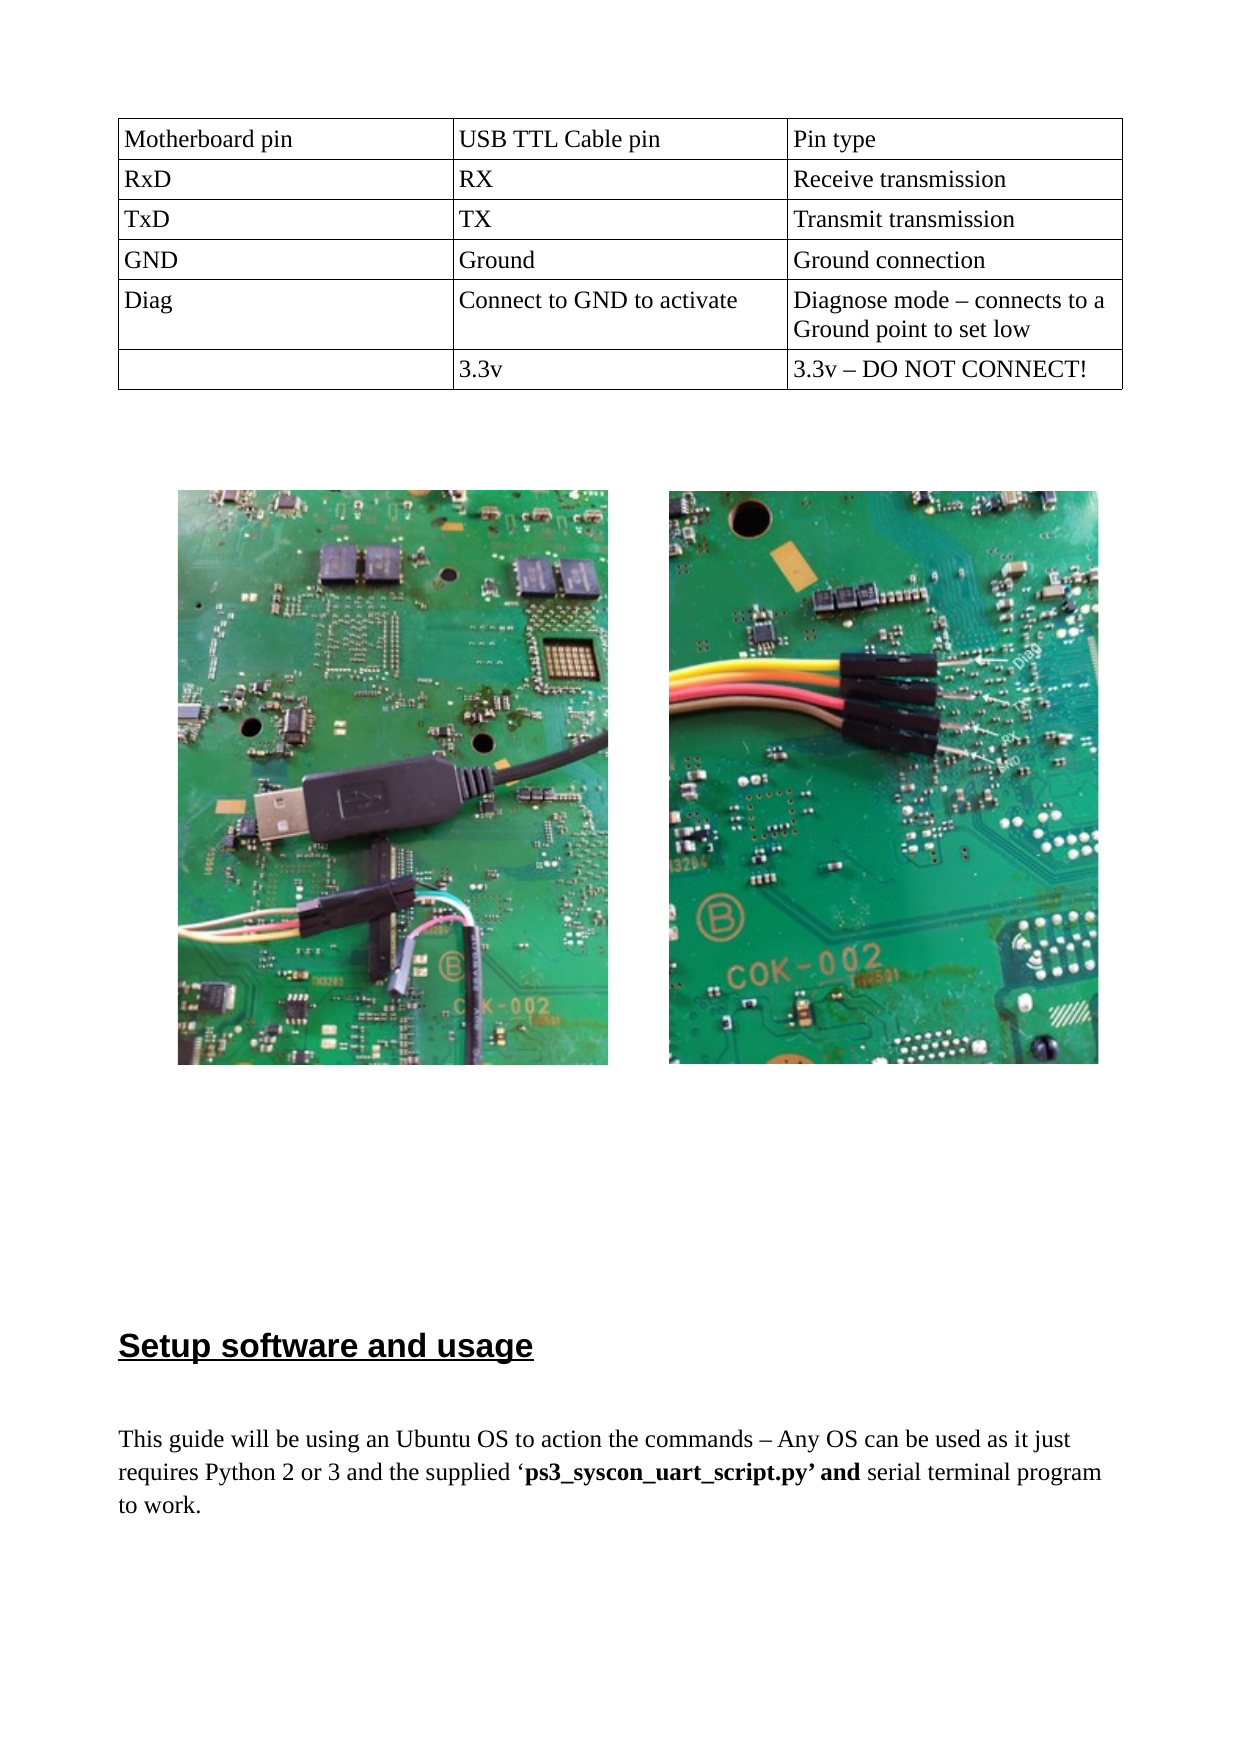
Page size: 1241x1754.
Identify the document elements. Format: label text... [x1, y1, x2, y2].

table_cell Receive transmission [788, 160, 1122, 199]
table_cell RX [454, 160, 787, 199]
table_cell Ground [454, 240, 787, 279]
table_cell RxD [119, 160, 453, 199]
subtitle Setup software and usage [118, 1325, 1122, 1364]
table_cell Diag [119, 280, 453, 348]
table_cell 3.3v [454, 350, 787, 389]
table_header Pin type [788, 119, 1122, 158]
table_cell TxD [119, 200, 453, 239]
picture [669, 491, 1099, 1064]
table_cell GND [119, 240, 453, 279]
table_cell Transmit transmission [788, 200, 1122, 239]
table_header USB TTL Cable pin [454, 119, 787, 158]
text This guide will be using an Ubuntu OS to action the commands – Any OS can be used as it just requires Python 2 or 3 and the supplied ‘ps3_syscon_uart_script.py’ and serial terminal program to work. [118, 1424, 1122, 1519]
picture [177, 490, 609, 1065]
table_cell 3.3v – DO NOT CONNECT! [788, 350, 1122, 389]
table_header Motherboard pin [119, 119, 453, 158]
table_cell Ground connection [788, 240, 1122, 279]
table_cell Diagnose mode – connects to a Ground point to set low [788, 280, 1122, 348]
table_cell TX [454, 200, 787, 239]
table_cell Connect to GND to activate [454, 280, 787, 348]
table_cell [119, 350, 453, 389]
